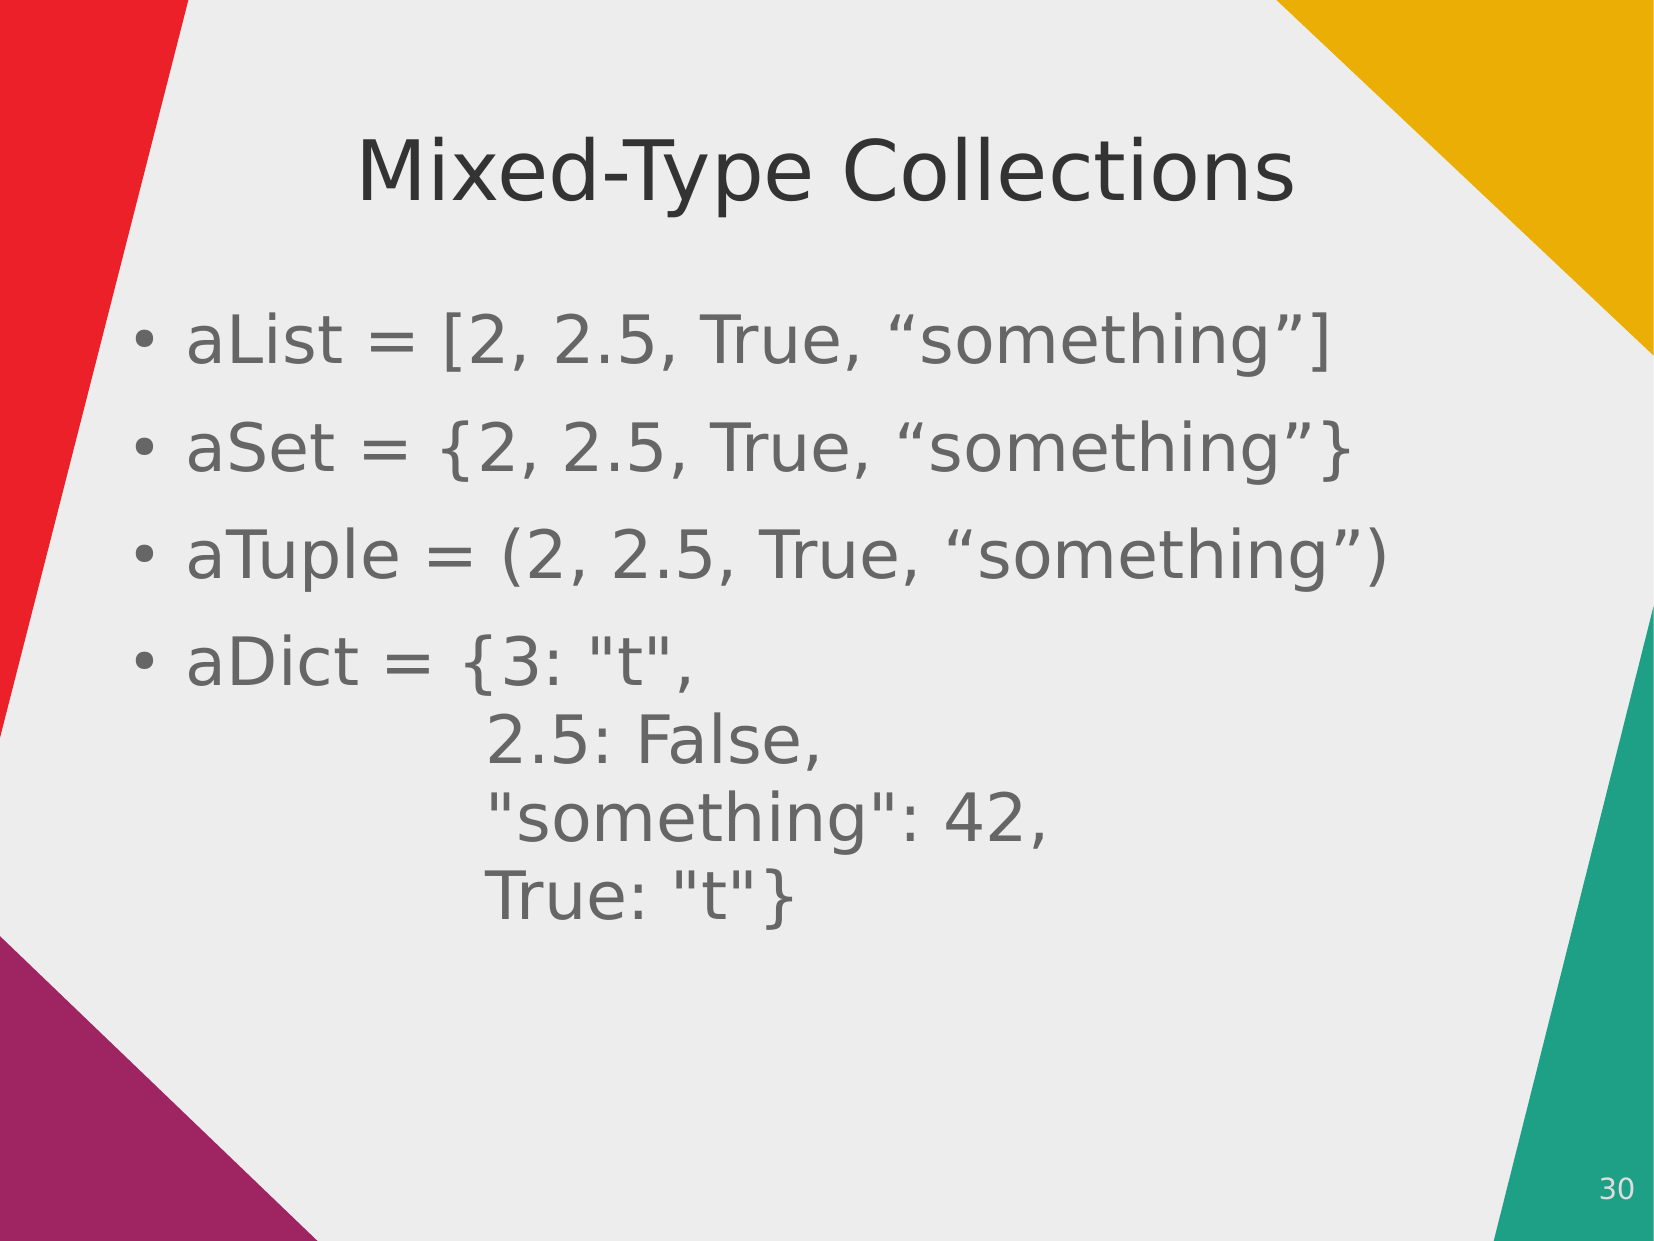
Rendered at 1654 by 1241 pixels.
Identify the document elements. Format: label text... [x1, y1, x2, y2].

list aList = [2, 2.5, True, “something”] aSet = {2, 2.5, True, “something”} aTuple = (2, 2.5, True, “something”) aDict = {3: "t", 2.5: False, "something": 42, True: "t"} [114, 302, 1539, 1033]
title Mixed-Type Collections [114, 73, 1539, 271]
